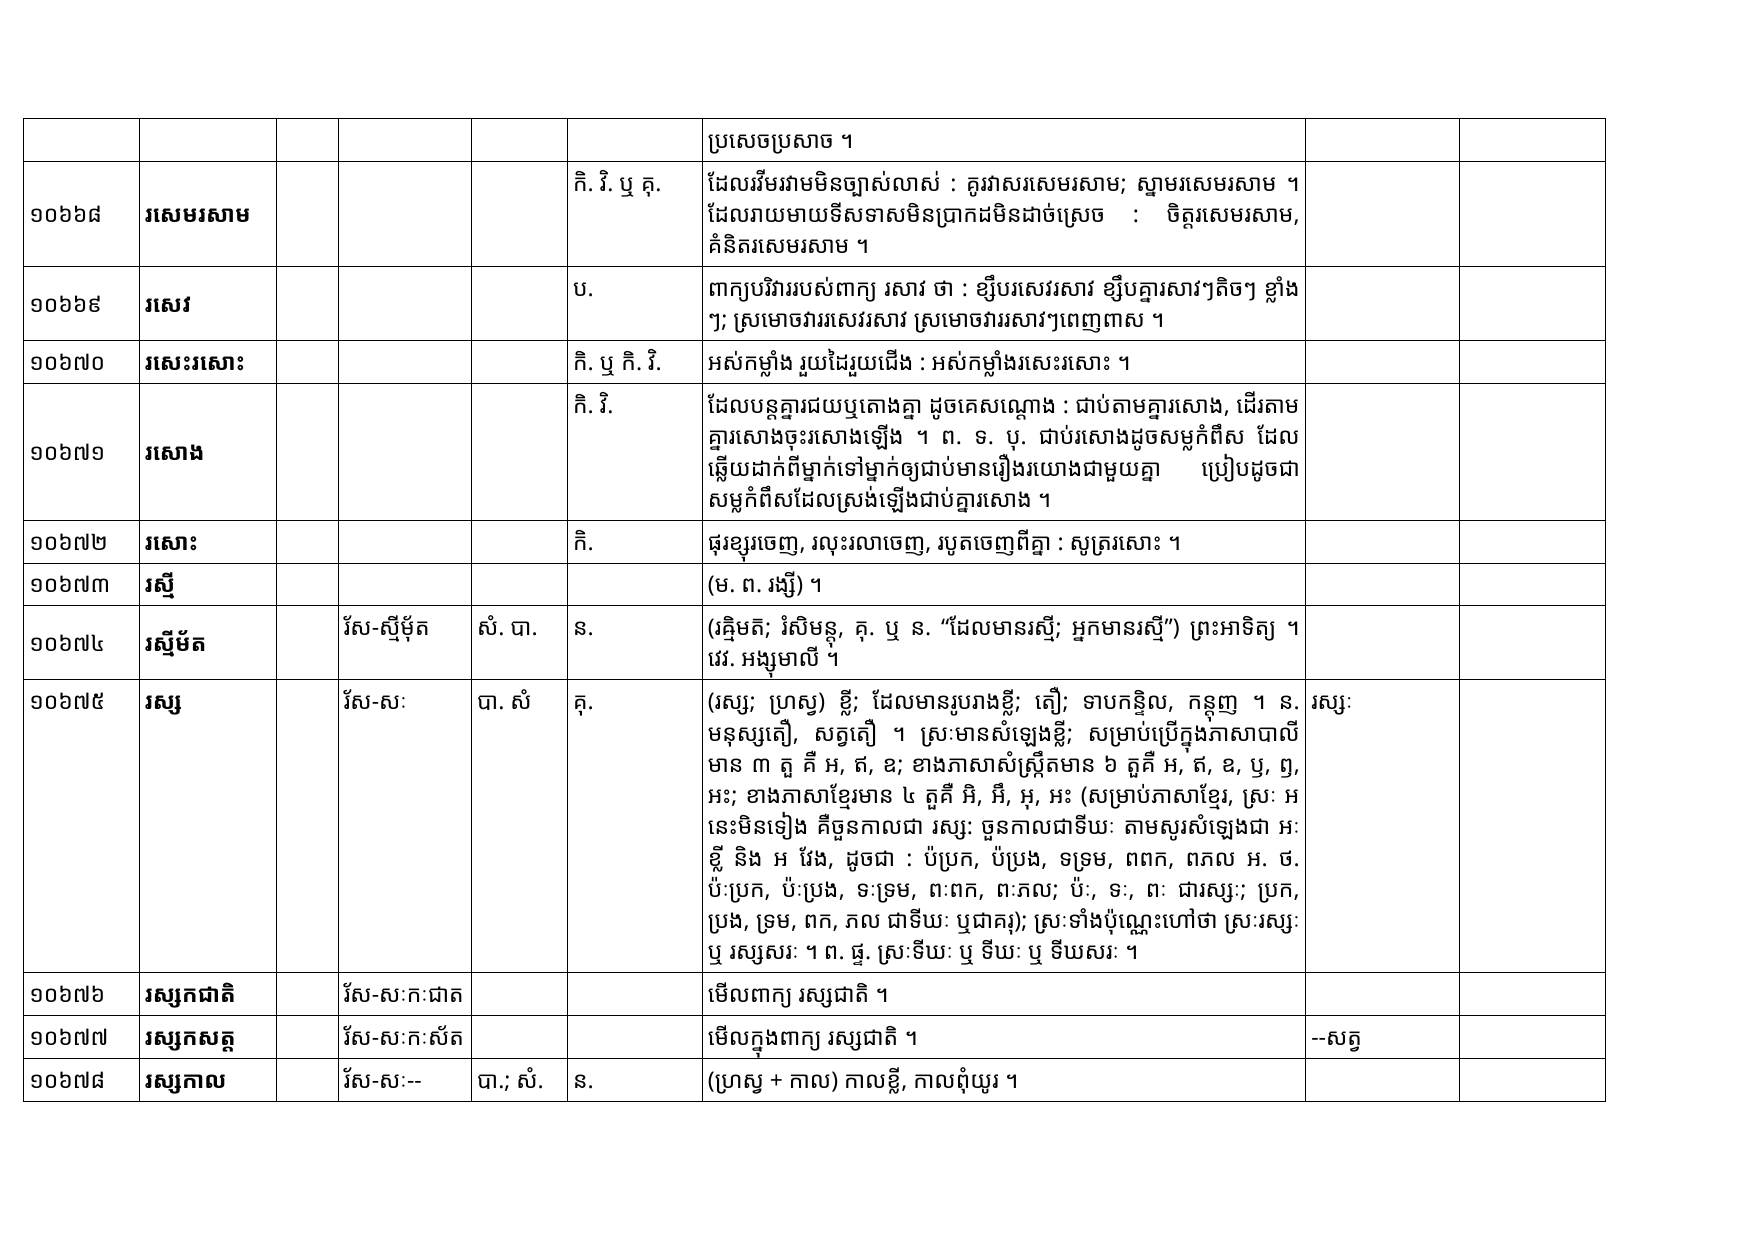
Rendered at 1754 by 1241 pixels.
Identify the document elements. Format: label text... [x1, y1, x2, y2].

table_cell រ័ស-សៈកៈ​ស័ត [339, 1016, 471, 1058]
table_cell [1306, 267, 1459, 340]
table_cell [339, 162, 471, 266]
table_cell [1460, 680, 1605, 972]
table_cell [277, 564, 338, 605]
table_cell រស្សៈ [1306, 680, 1459, 972]
table_cell បា.; សំ. [472, 1059, 567, 1101]
table_cell [1460, 564, 1605, 605]
table_cell ១០៦៦៩ [24, 267, 139, 340]
table_cell [277, 521, 338, 562]
table_cell [339, 341, 471, 383]
table_cell រ័ស-សៈ [339, 680, 471, 972]
table_cell [277, 973, 338, 1015]
table_cell [1460, 384, 1605, 520]
table_cell (រស្ស; ហ្រស្វ) ខ្លី; ដែល​មាន​រូប​រាង​ខ្លី; តឿ; ទាប​កន្ទិល, កន្តុញ ។ ន. មនុស្ស​តឿ, សត្វ​តឿ ។ ស្រៈ​មាន​សំឡេង​ខ្លី; សម្រាប់​ប្រើ​ក្នុង​ភាសា​បាលី​មាន ៣ តួ គឺ អ, ឥ, ឧ; ខាង​ភាសា​សំស្រឹ្កត​មាន ៦ តួ​គឺ អ, ឥ, ឧ, ឫ, ឭ, អះ; ខាង​ភាសា​ខ្មែរ​មាន ៤ តួ​គឺ អិ, អឹ, អុ, អះ (សម្រាប់​ភាសា​ខ្មែរ, ស្រៈ អ នេះ​មិន​ទៀង គឺ​ចួន​កាល​ជា រស្ស: ចួន​កាល​ជា​ទីឃៈ តាម​សូរ​សំឡេង​ជា អៈ ខ្លី និង អ វែង, ដូច​ជា : ប៉ប្រក, ប៉ប្រង, ទទ្រម, ពពក, ពភល អ. ថ. ប៉ៈប្រក, ប៉ៈប្រង, ទៈទ្រម, ពៈពក, ពៈភល; ប៉ៈ, ទៈ, ពៈ ជា​រស្សៈ; ប្រក, ប្រង, ទ្រម, ពក, ភល ជា​ទីឃៈ ឬ​ជា​គរុ); ស្រៈ​ទាំង​ប៉ុណ្ណេះ​ហៅ​ថា ស្រៈ​រស្សៈ ឬ រស្ស​សរៈ ។ ព. ផ្ទ. ស្រៈ​ទីឃៈ ឬ ទីឃៈ ឬ ទីឃ​សរៈ ។ [703, 680, 1305, 972]
table_cell រស្ស​កាល [140, 1059, 276, 1101]
table_cell ១០៦៧២ [24, 521, 139, 562]
table_cell [472, 973, 567, 1015]
table_cell [339, 564, 471, 605]
table_cell [1306, 564, 1459, 605]
table_cell (ហ្រស្វ + កាល) កាល​ខ្លី, កាល​ពុំ​យូរ ។ [703, 1059, 1305, 1101]
table_cell [277, 384, 338, 520]
table_cell --សត្វ [1306, 1016, 1459, 1058]
table_cell អស់​កម្លាំង រួយ​ដៃ​រួយ​ជើង : អស់​កម្លាំង​រសេះ​រសោះ ។ [703, 341, 1305, 383]
table_cell រ័ស-សៈ-- [339, 1059, 471, 1101]
table_cell [339, 267, 471, 340]
table_cell ១០៦៧៣ [24, 564, 139, 605]
table_cell [1306, 521, 1459, 562]
table_cell រសេវ [140, 267, 276, 340]
table_cell [277, 162, 338, 266]
table_cell [1460, 1059, 1605, 1101]
table_cell រស្ស [140, 680, 276, 972]
table_cell [1460, 162, 1605, 266]
table_cell [1306, 341, 1459, 383]
table_cell [1460, 341, 1605, 383]
table_cell [472, 521, 567, 562]
table_cell [1306, 119, 1459, 161]
table_cell [568, 973, 702, 1015]
table_cell [1460, 606, 1605, 679]
table_cell [339, 119, 471, 161]
table_cell [277, 1016, 338, 1058]
table_cell រសោង [140, 384, 276, 520]
table_cell [472, 162, 567, 266]
table_cell [277, 680, 338, 972]
table_cell ១០៦៧១ [24, 384, 139, 520]
table_cell [24, 119, 139, 161]
table_cell ១០៦៧៧ [24, 1016, 139, 1058]
table_cell [1306, 606, 1459, 679]
table_cell [1306, 384, 1459, 520]
table_cell [1460, 973, 1605, 1015]
table_cell រស្មី [140, 564, 276, 605]
table_cell [1460, 119, 1605, 161]
table_cell រសោះ [140, 521, 276, 562]
table_cell កិ. វិ. ឬ គុ. [568, 162, 702, 266]
table_cell ដែល​បន្ត​គ្នា​រជយ​ឬ​តោង​គ្នា ដូច​គេ​សណ្តោង : ជាប់​តាម​គ្នា​រសោង, ដើរ​តាម​គ្នា​រសោង​ចុះ​រសោង​ឡើង ។ ព. ទ. បុ. ជាប់​រសោង​ដូច​សម្ល​កំពឹស ដែល​ឆ្លើយ​ដាក់​ពី​ម្នាក់​ទៅ​ម្នាក់​ឲ្យ​ជាប់​មាន​រឿង​រយោង​ជា​មួយ​គ្នា ប្រៀប​ដូច​ជា​សម្ល​កំពឹស​ដែល​ស្រង់​ឡើង​ជាប់​គ្នា​រសោង ។ [703, 384, 1305, 520]
table_cell រសេះរសោះ [140, 341, 276, 383]
table_cell រស្មី​ម័ត [140, 606, 276, 679]
table_cell [140, 119, 276, 161]
table_cell [277, 119, 338, 161]
table_cell ១០៦៧០ [24, 341, 139, 383]
table_cell (ម. ព. រង្សី) ។ [703, 564, 1305, 605]
table_cell រស្សក​ជាតិ [140, 973, 276, 1015]
table_cell ១០៦៧៦ [24, 973, 139, 1015]
table_cell ១០៦៧៨ [24, 1059, 139, 1101]
table_cell [472, 384, 567, 520]
table_cell កិ. វិ. [568, 384, 702, 520]
table_cell រ័ស-ស្មីមុ័ត [339, 606, 471, 679]
table_cell មើល​ក្នុង​ពាក្យ រស្ស​ជាតិ ។ [703, 1016, 1305, 1058]
table_cell [472, 564, 567, 605]
table_cell រស្សក​សត្ត [140, 1016, 276, 1058]
table_cell [568, 564, 702, 605]
table_cell ១០៦៧៤ [24, 606, 139, 679]
table_cell ពាក្យ​បរិវារ​របស់​ពាក្យ រសាវ ថា : ខ្សឹប​រសេវ​រសាវ ខ្សឹប​គ្នា​រសាវ​ៗ​តិច​ៗ ខ្លាំង​ៗ; ស្រមោច​វារ​រសេវ​រសាវ ស្រមោច​វារ​រសាវ​ៗ​ពេញ​ពាស ។ [703, 267, 1305, 340]
table_cell ន. [568, 1059, 702, 1101]
table_cell សំ. បា. [472, 606, 567, 679]
table_cell [339, 521, 471, 562]
table_cell កិ. [568, 521, 702, 562]
table_cell [568, 1016, 702, 1058]
table_cell [1460, 1016, 1605, 1058]
table_cell [472, 119, 567, 161]
table_cell (រឝ្មិមត៑; រំសិមន្តុ, គុ. ឬ ន. “ដែល​មាន​រស្មី; អ្នក​មាន​រស្មី”) ព្រះ​អាទិត្យ ។ វេវ. អង្សុមាលី ។ [703, 606, 1305, 679]
table_cell [472, 341, 567, 383]
table_cell [277, 1059, 338, 1101]
table_cell [277, 341, 338, 383]
table_cell គុ. [568, 680, 702, 972]
table_cell [339, 384, 471, 520]
table_cell ផុរ​ខ្សុរ​ចេញ, រលុះ​រលា​ចេញ, របូត​ចេញ​ពី​គ្នា : សូត្រ​រសោះ ។ [703, 521, 1305, 562]
table_cell ១០៦៦៨ [24, 162, 139, 266]
table_cell [1306, 973, 1459, 1015]
table_cell [568, 119, 702, 161]
table_cell ដែល​រវីម​រវាម​មិន​ច្បាស់​លាស់ : គូរ​វាស​រសេម​រសាម; ស្នាម​រសេម​រសាម ។ ដែល​រាយ​មាយ​ទីស​ទាស​មិន​ប្រាកដ​មិន​ដាច់​ស្រេច : ចិត្ត​រសេម​រសាម, គំនិត​រសេម​រសាម ។ [703, 162, 1305, 266]
table_cell មើល​ពាក្យ រស្ស​ជាតិ ។ [703, 973, 1305, 1015]
table_cell [472, 1016, 567, 1058]
table_cell ១០៦៧៥ [24, 680, 139, 972]
table_cell [277, 267, 338, 340]
table_cell [277, 606, 338, 679]
table_cell ន. [568, 606, 702, 679]
table_cell [472, 267, 567, 340]
table_cell រសេមរសាម [140, 162, 276, 266]
table_cell កិ. ឬ កិ. វិ. [568, 341, 702, 383]
table_cell [1306, 1059, 1459, 1101]
table_cell រ័ស-សៈកៈ​ជាត [339, 973, 471, 1015]
table_cell ប្រសេច​ប្រសាច ។ [703, 119, 1305, 161]
table_cell [1460, 267, 1605, 340]
table_cell ប. [568, 267, 702, 340]
table_cell [1306, 162, 1459, 266]
table_cell [1460, 521, 1605, 562]
table_cell បា. សំ [472, 680, 567, 972]
